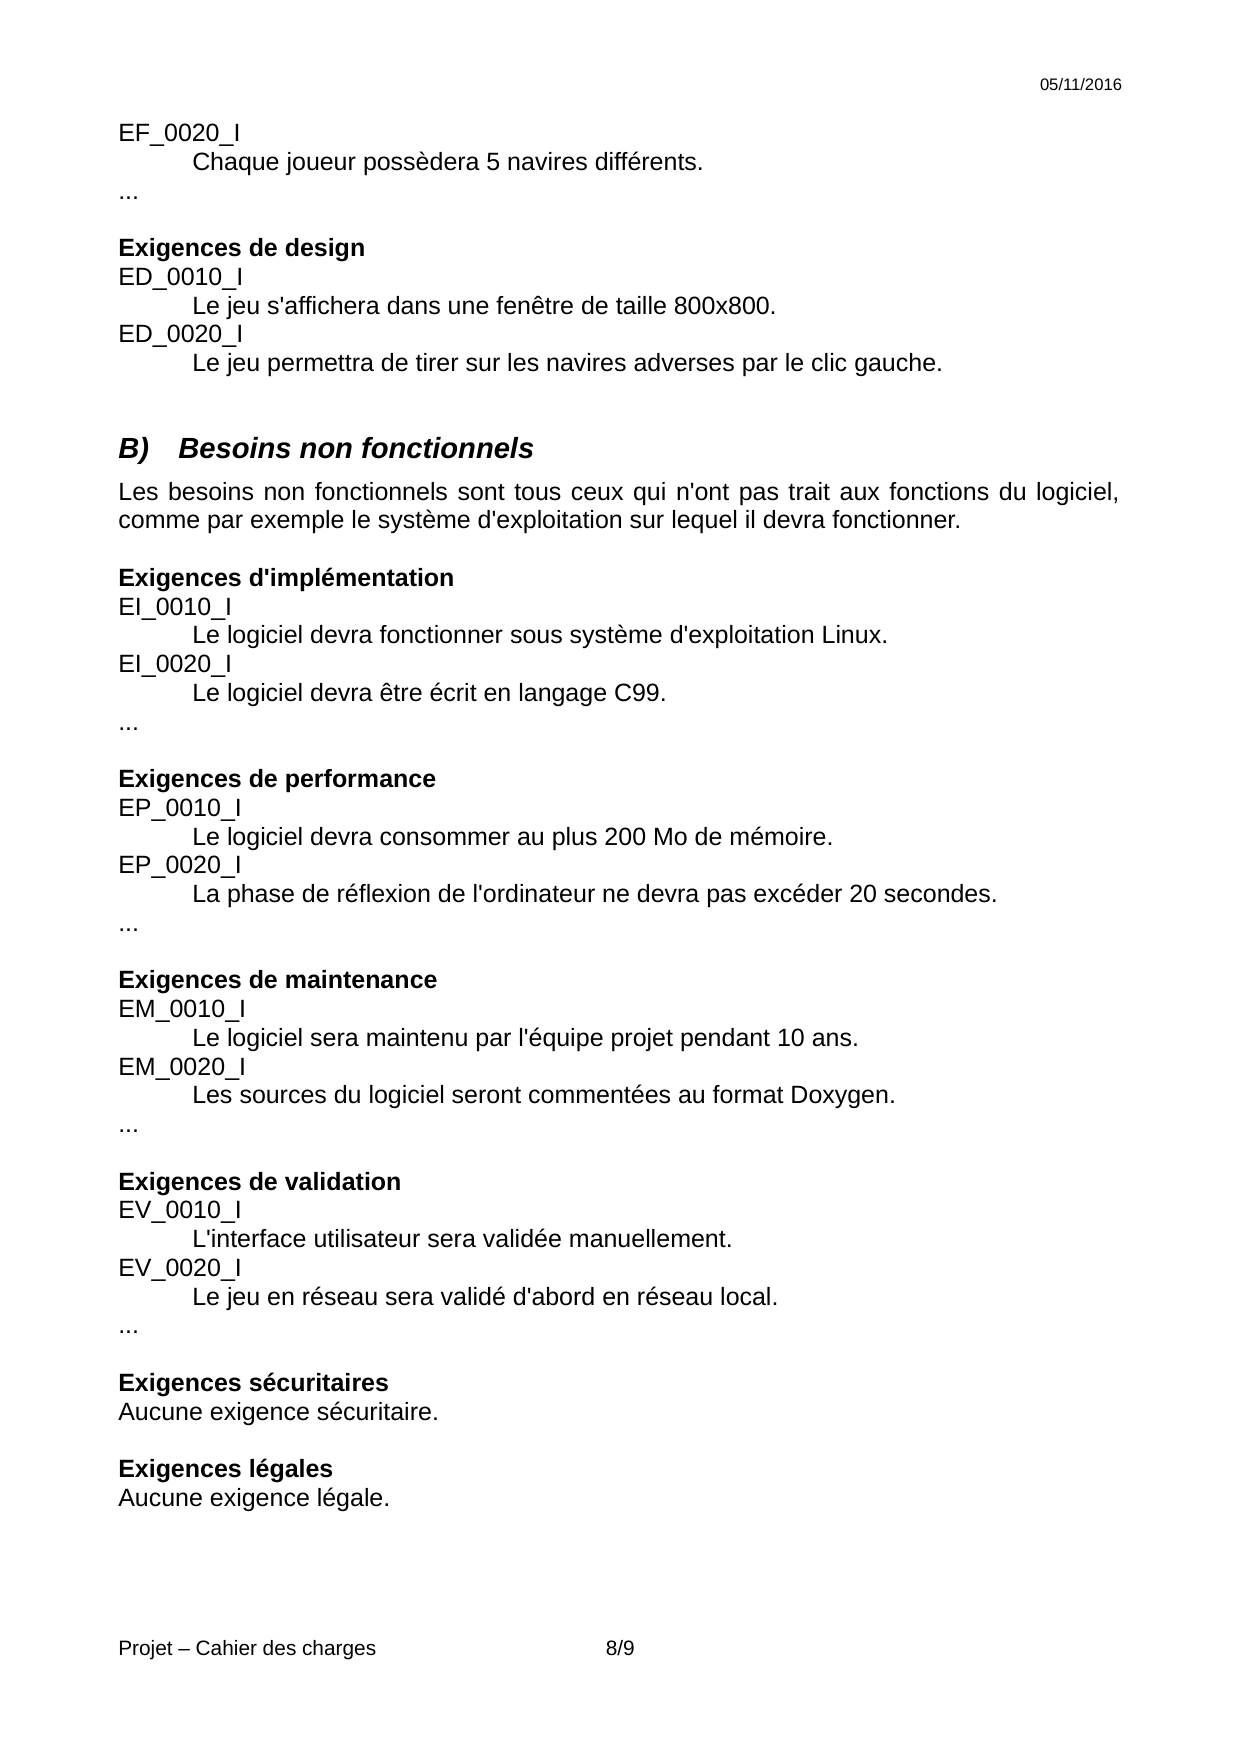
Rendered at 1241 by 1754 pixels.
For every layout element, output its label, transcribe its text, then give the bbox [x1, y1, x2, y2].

text Exigences légales [118, 1454, 1122, 1483]
text Chaque joueur possèdera 5 navires différents. [118, 147, 1122, 176]
text EM_0020_I [118, 1052, 1122, 1080]
text ... [118, 176, 1122, 204]
text Exigences de performance [118, 764, 1122, 793]
text Exigences de maintenance [118, 965, 1122, 994]
text Le jeu s'affichera dans une fenêtre de taille 800x800. [118, 291, 1122, 319]
text Le jeu permettra de tirer sur les navires adverses par le clic gauche. [118, 348, 1122, 377]
text Aucune exigence légale. [118, 1483, 1122, 1512]
text ... [118, 908, 1122, 937]
text Le logiciel devra fonctionner sous système d'exploitation Linux. [118, 620, 1122, 649]
text Le logiciel devra être écrit en langage C99. [118, 678, 1122, 707]
text EP_0020_I [118, 850, 1122, 879]
text Les sources du logiciel seront commentées au format Doxygen. [118, 1080, 1122, 1109]
text ... [118, 1109, 1122, 1138]
text La phase de réflexion de l'ordinateur ne devra pas excéder 20 secondes. [118, 879, 1122, 908]
subtitle Besoins non fonctionnels [118, 431, 1122, 464]
text ... [118, 707, 1122, 735]
text ED_0010_I [118, 262, 1122, 291]
text Exigences sécuritaires [118, 1368, 1122, 1397]
text L'interface utilisateur sera validée manuellement. [118, 1224, 1122, 1253]
text EP_0010_I [118, 793, 1122, 822]
text EI_0020_I [118, 649, 1122, 678]
text Le logiciel sera maintenu par l'équipe projet pendant 10 ans. [118, 1023, 1122, 1052]
text Exigences de validation [118, 1167, 1122, 1195]
text ... [118, 1310, 1122, 1339]
text Exigences d'implémentation [118, 563, 1122, 592]
text Aucune exigence sécuritaire. [118, 1397, 1122, 1425]
text Les besoins non fonctionnels sont tous ceux qui n'ont pas trait aux fonctions du logiciel, comme par exemple le système d'exploitation sur lequel il devra fonctionner. [118, 477, 1122, 534]
text EF_0020_I [118, 118, 1122, 147]
text Le jeu en réseau sera validé d'abord en réseau local. [118, 1282, 1122, 1310]
text EM_0010_I [118, 994, 1122, 1023]
text EV_0010_I [118, 1195, 1122, 1224]
text ED_0020_I [118, 319, 1122, 348]
text EI_0010_I [118, 592, 1122, 620]
text Exigences de design [118, 233, 1122, 262]
text EV_0020_I [118, 1253, 1122, 1282]
text Le logiciel devra consommer au plus 200 Mo de mémoire. [118, 822, 1122, 850]
